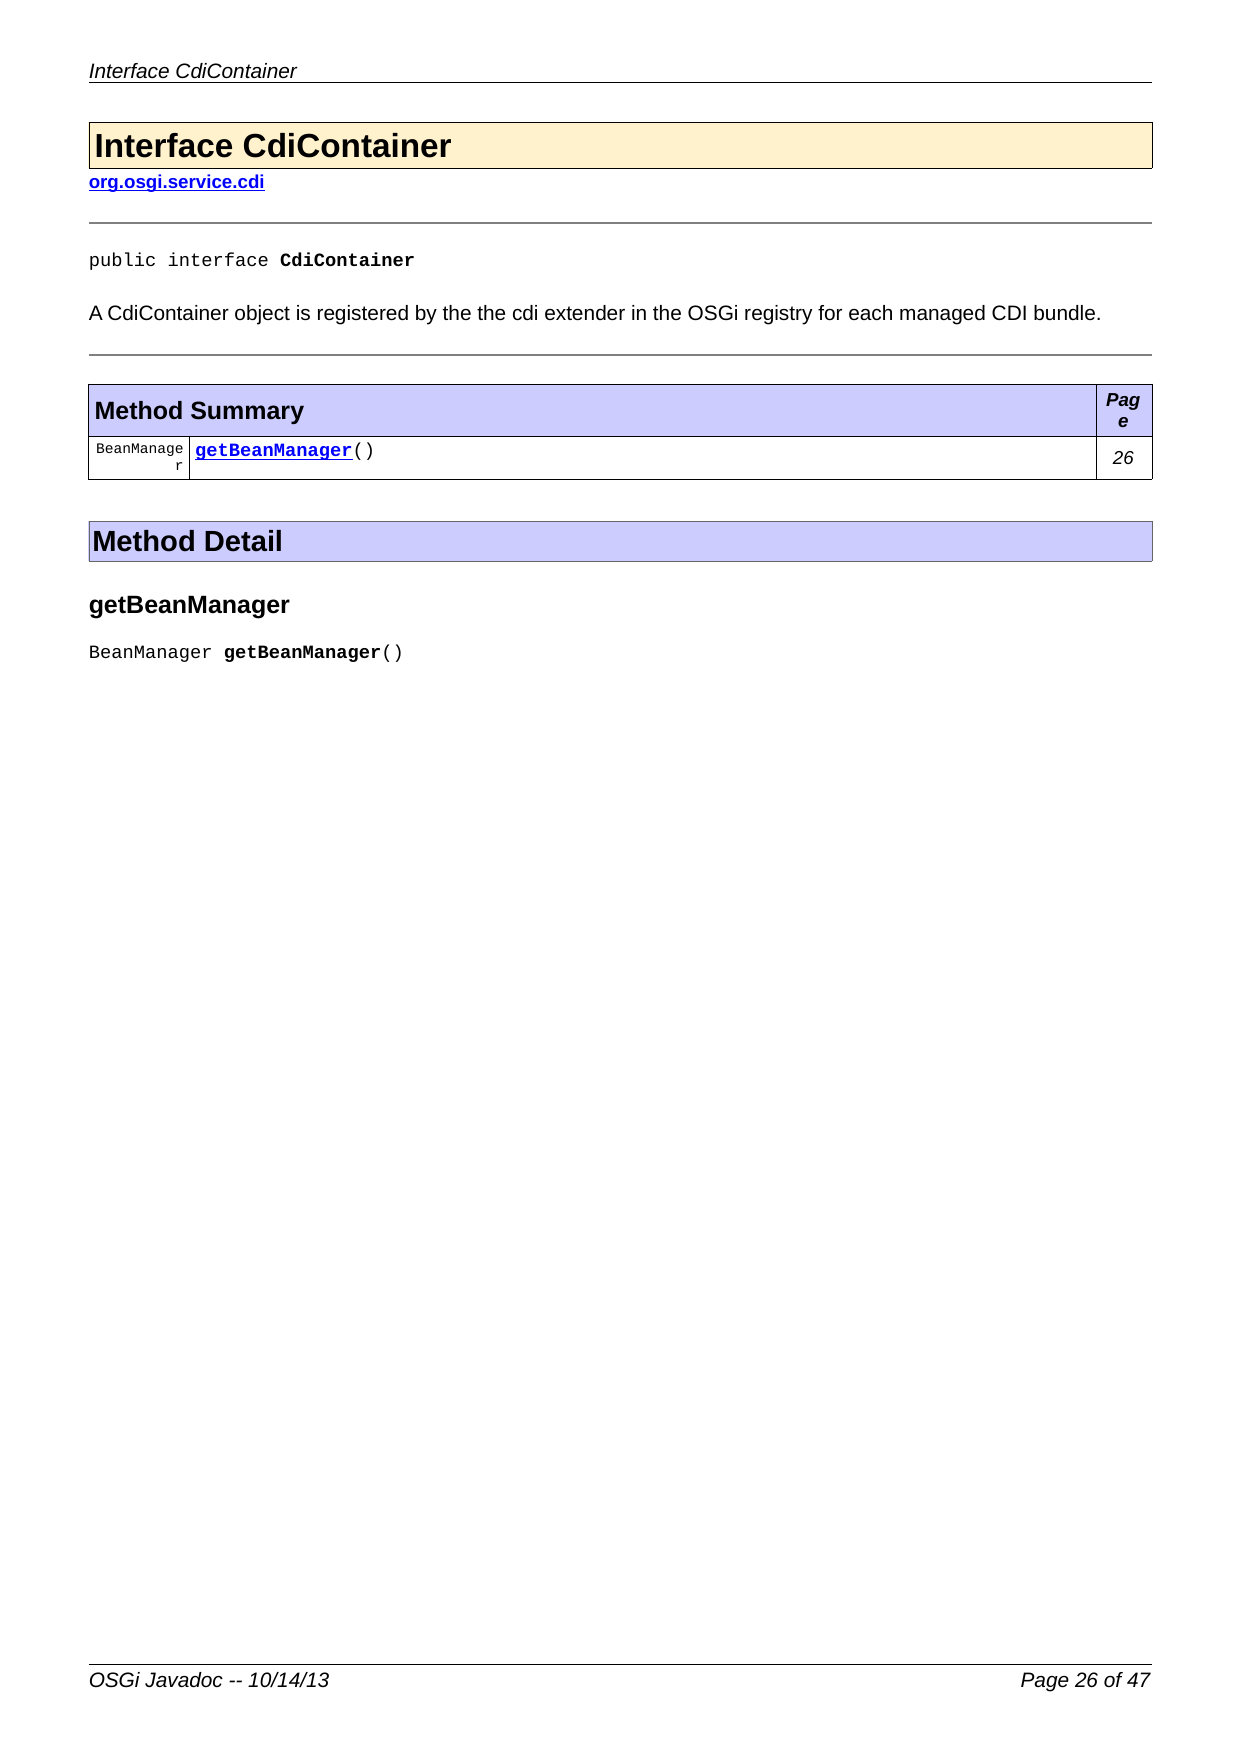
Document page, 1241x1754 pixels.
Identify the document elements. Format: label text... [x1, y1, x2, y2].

table_cell BeanManager [89, 437, 189, 479]
table_header Page [1097, 385, 1152, 436]
text public interface CdiContainer [88, 250, 1152, 272]
table_cell getBeanManager() [190, 437, 1096, 479]
table_header Method Summary [89, 385, 1096, 436]
table_cell 26 [1097, 437, 1152, 479]
subtitle Method Detail [90, 522, 1152, 561]
text BeanManager getBeanManager() [88, 643, 1152, 664]
text org.osgi.service.cdi [88, 171, 1152, 193]
text A CdiContainer object is registered by the the cdi extender in the OSGi registry for each managed CDI bundle. [88, 301, 1152, 325]
subtitle getBeanManager [88, 590, 1152, 618]
subtitle Interface CdiContainer [90, 123, 1152, 168]
